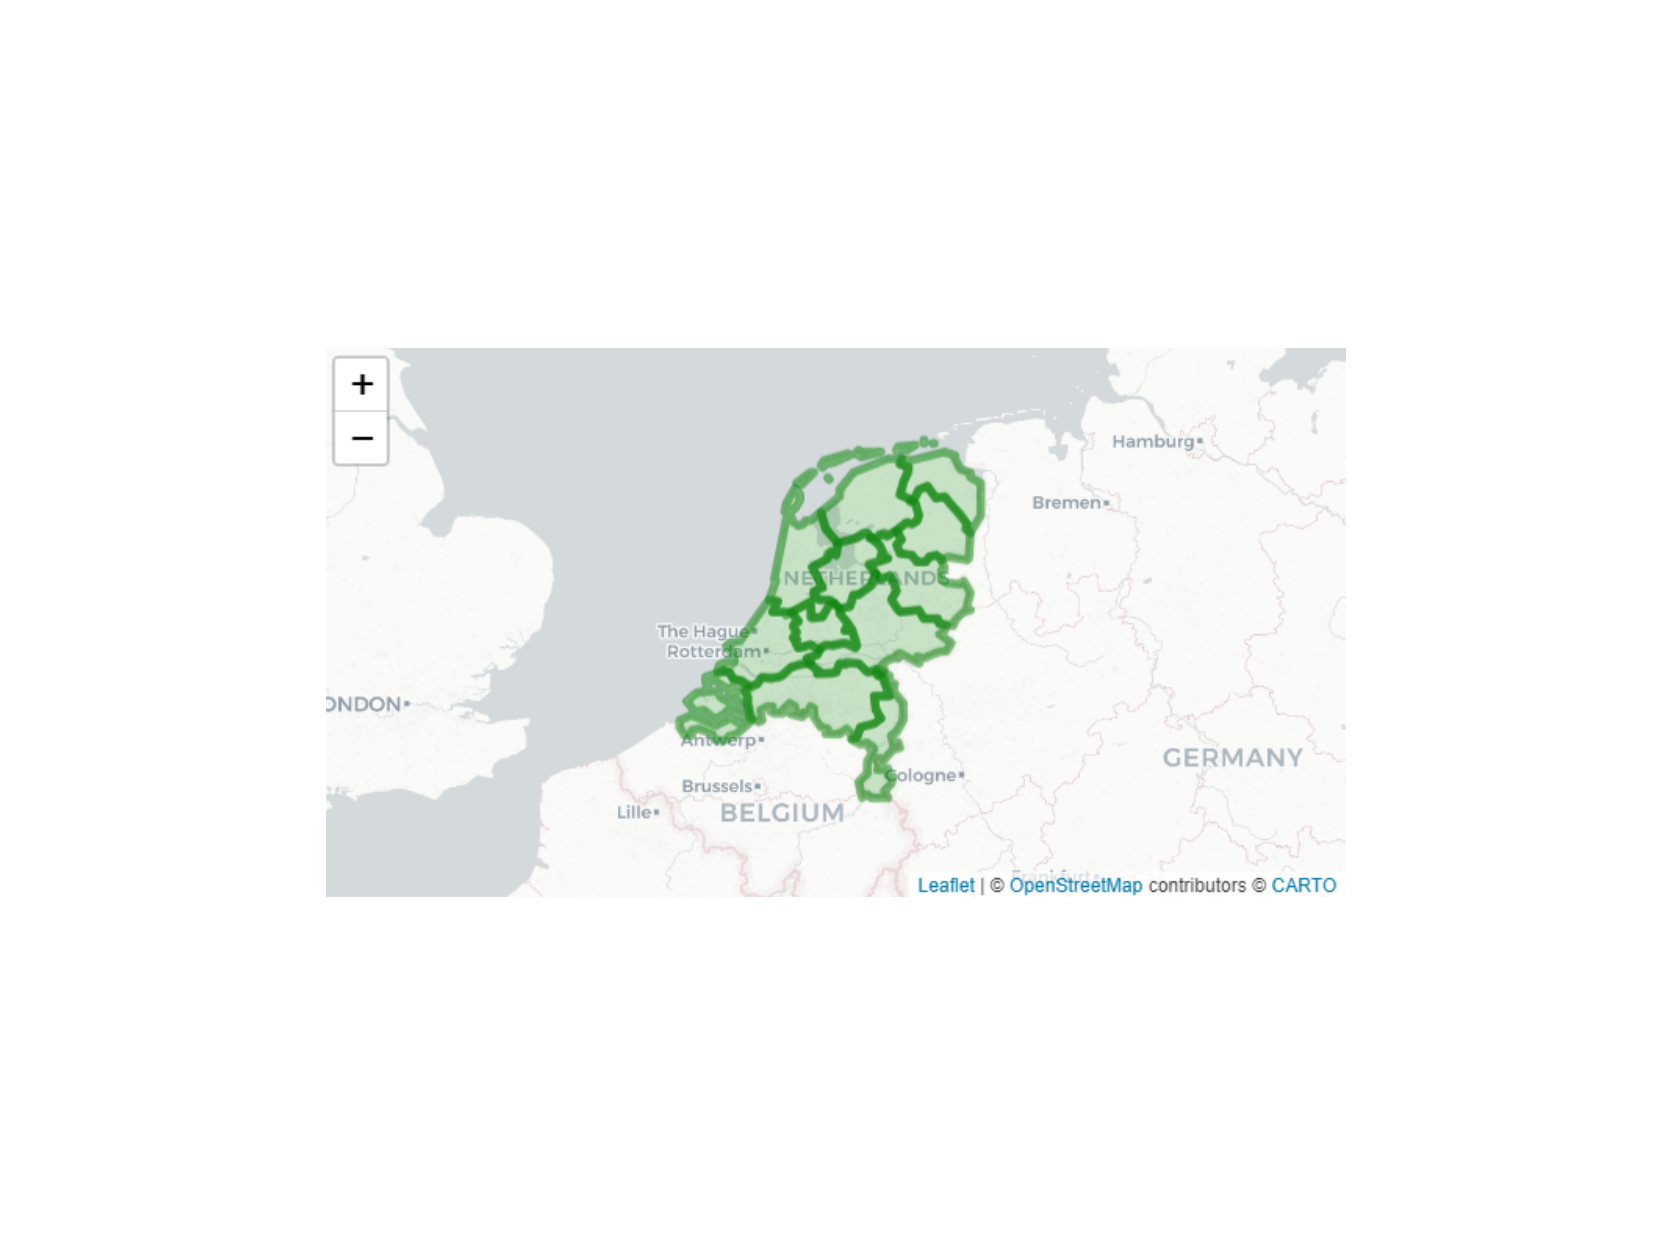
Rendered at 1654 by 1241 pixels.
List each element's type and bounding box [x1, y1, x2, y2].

picture [326, 348, 1346, 897]
